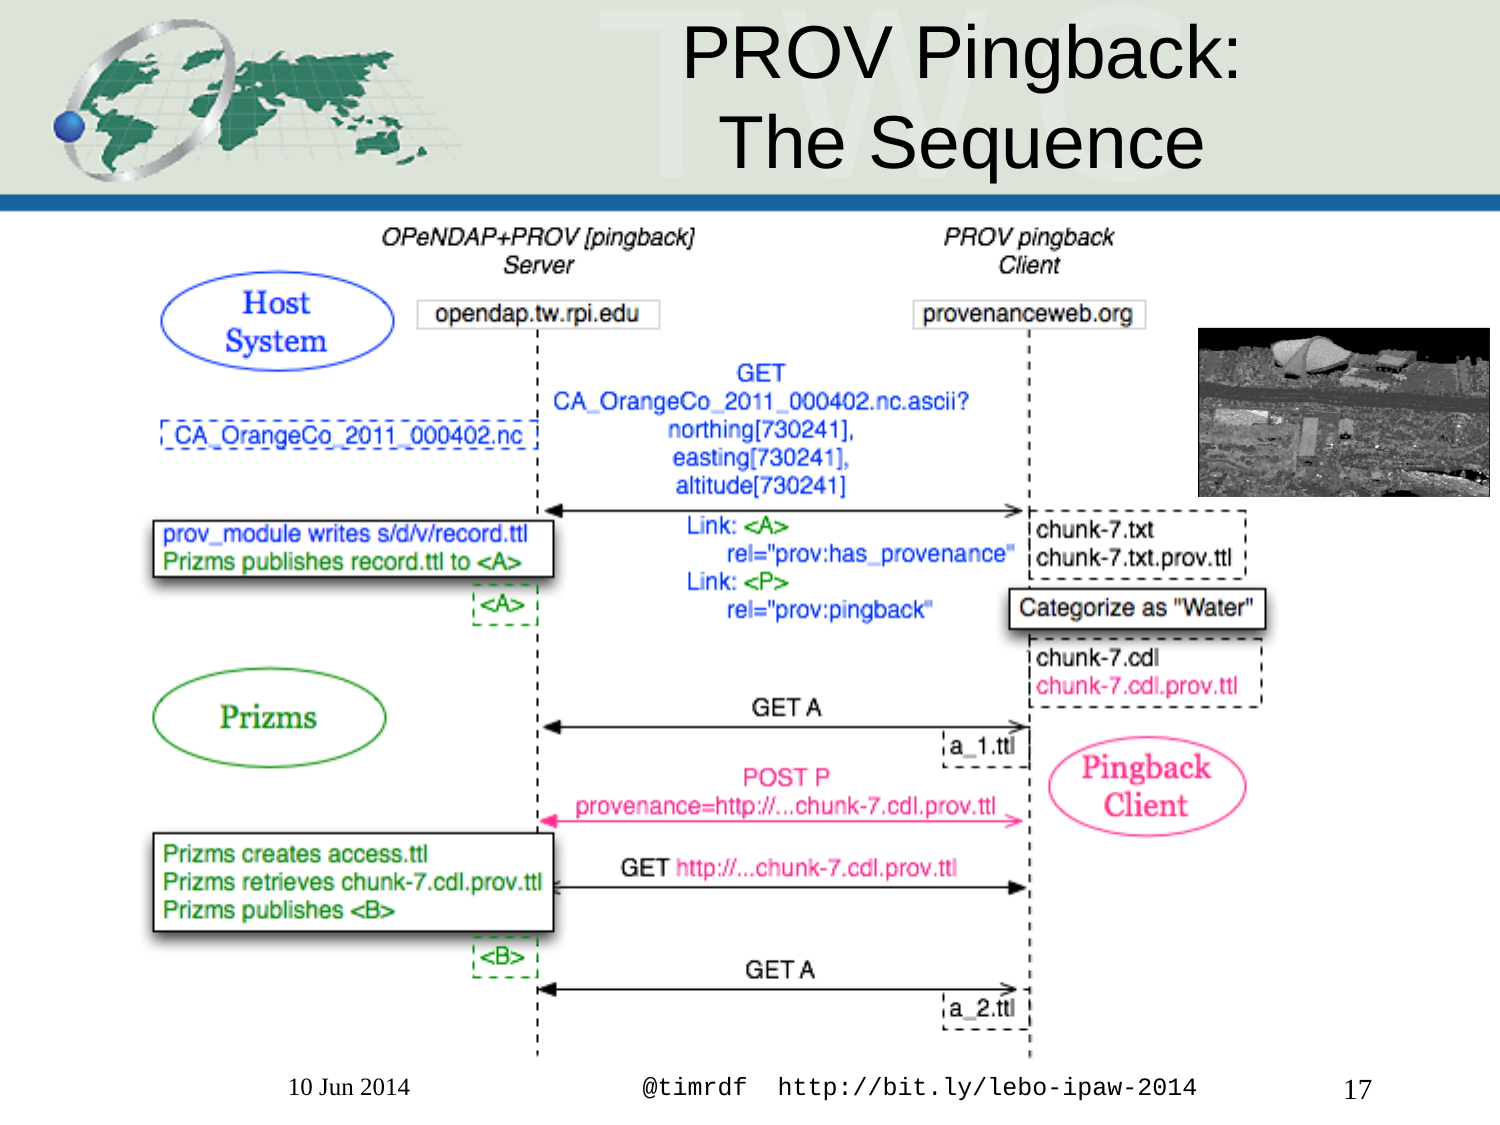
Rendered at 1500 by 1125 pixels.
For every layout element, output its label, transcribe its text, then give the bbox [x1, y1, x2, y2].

picture [131, 224, 1490, 1061]
picture [0, 0, 1500, 212]
title PROV Pingback: The Sequence [424, 0, 1500, 188]
